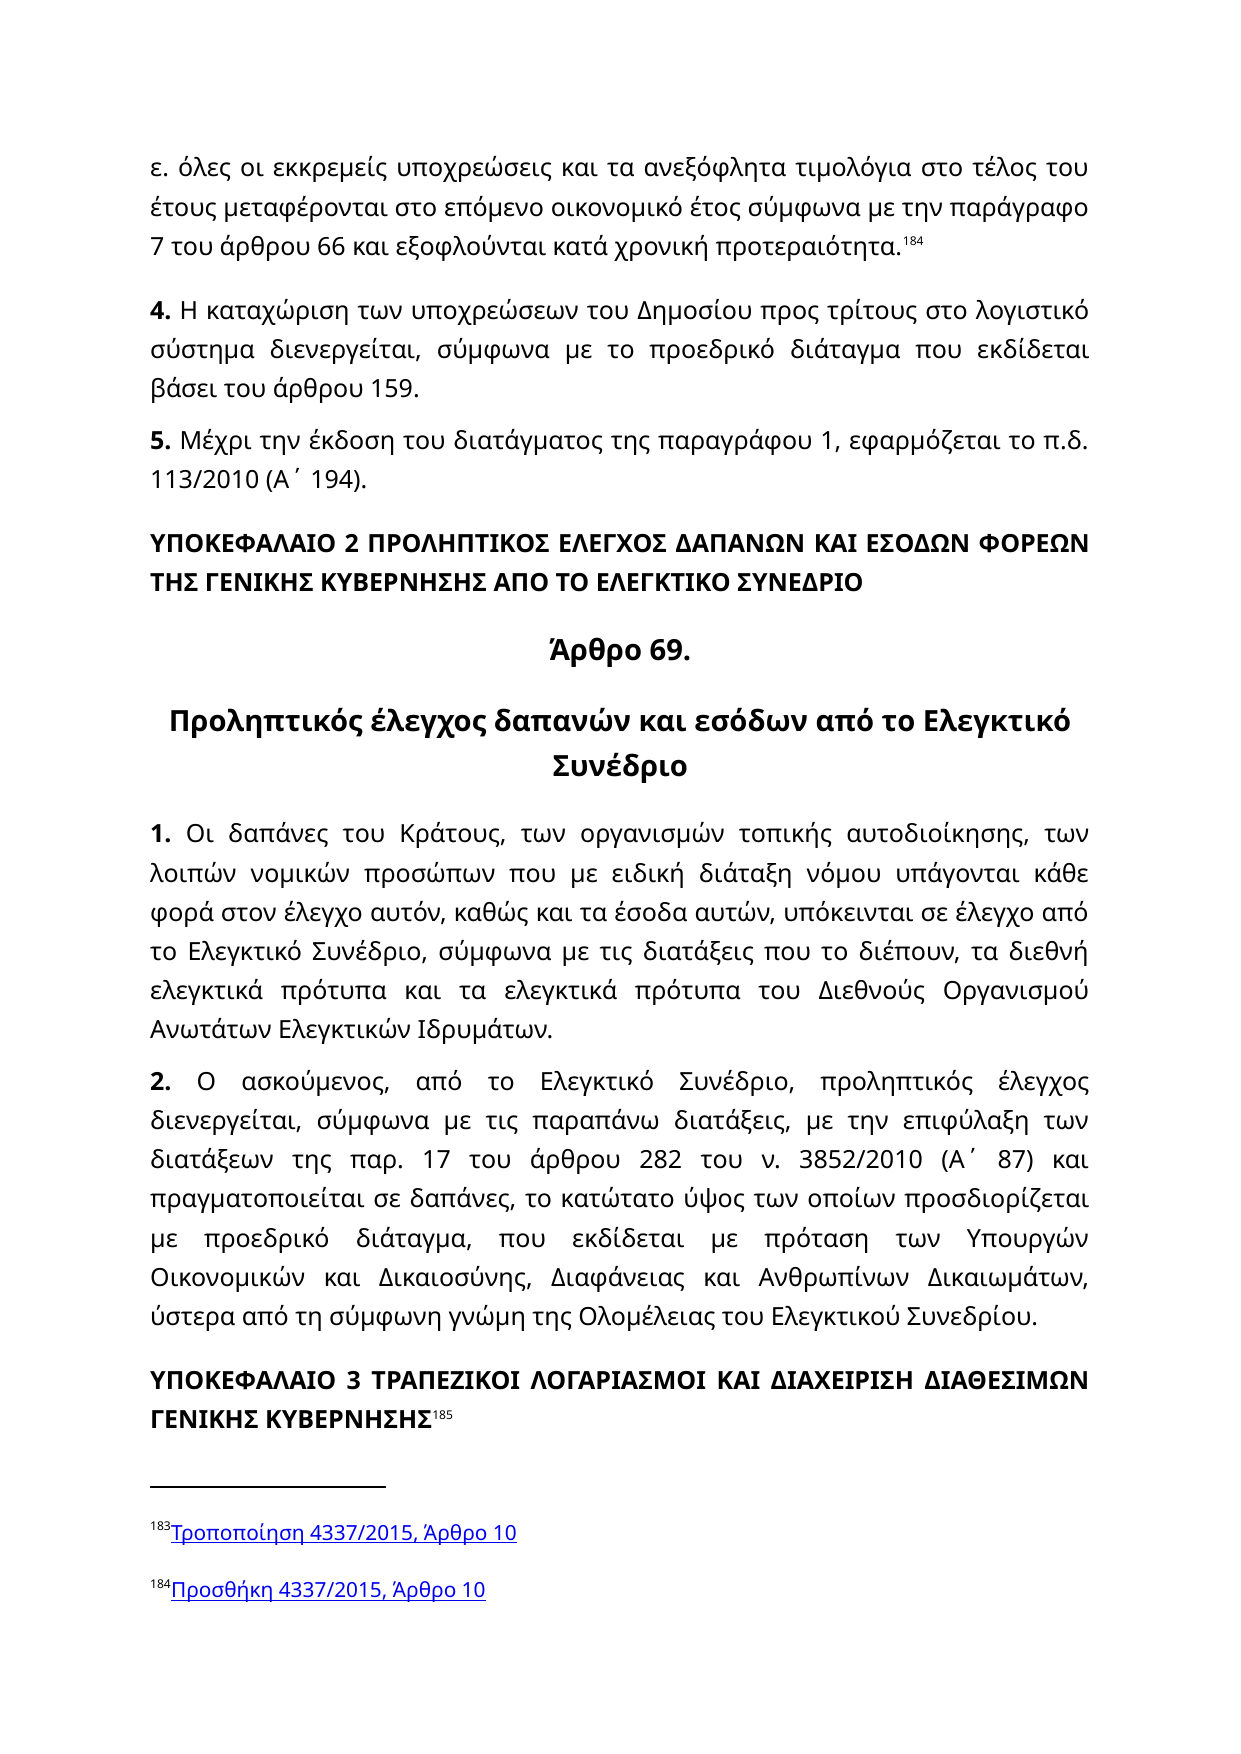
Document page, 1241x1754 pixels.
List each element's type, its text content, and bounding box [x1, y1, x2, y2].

text ΥΠΟΚΕΦΑΛΑΙΟ 2 ΠΡΟΛΗΠΤΙΚΟΣ ΕΛΕΓΧΟΣ ΔΑΠΑΝΩΝ ΚΑΙ ΕΣΟΔΩΝ ΦΟΡΕΩΝ ΤΗΣ ΓΕΝΙΚΗΣ ΚΥΒΕΡΝΗΣΗΣ ΑΠΟ ΤΟ ΕΛΕΓΚΤΙΚΟ ΣΥΝΕΔΡΙΟ [150, 526, 1090, 599]
subtitle Προληπτικός έλεγχος δαπανών και εσόδων από το Ελεγκτικό Συνέδριο [150, 700, 1090, 785]
subtitle Άρθρο 69. [150, 629, 1090, 669]
text Προσθήκη 4337/2015, Άρθρο 10 [150, 1576, 1090, 1604]
text 1. Οι δαπάνες του Κράτους, των οργανισμών τοπικής αυτοδιοίκησης, των λοιπών νομικών προσώπων που με ειδική διάταξη νόμου υπάγονται κάθε φορά στον έλεγχο αυτόν, καθώς και τα έσοδα αυτών, υπόκεινται σε έλεγχο από το Ελεγκτικό Συνέδριο, σύμφωνα με τις διατάξεις που το διέπουν, τα διεθνή ελεγκτικά πρότυπα και τα ελεγκτικά πρότυπα του Διεθνούς Οργανισμού Ανωτάτων Ελεγκτικών Ιδρυμάτων. [150, 816, 1090, 1046]
text ε. όλες οι εκκρεμείς υποχρεώσεις και τα ανεξόφλητα τιμολόγια στο τέλος του έτους μεταφέρονται στο επόμενο οικονομικό έτος σύμφωνα με την παράγραφο 7 του άρθρου 66 και εξοφλούνται κατά χρονική προτεραιότητα. [150, 150, 1090, 262]
text ΥΠΟΚΕΦΑΛΑΙΟ 3 ΤΡΑΠΕΖΙΚΟΙ ΛΟΓΑΡΙΑΣΜΟΙ ΚΑΙ ΔΙΑΧΕΙΡΙΣΗ ΔΙΑΘΕΣΙΜΩΝ ΓΕΝΙΚΗΣ ΚΥΒΕΡΝΗΣΗΣ [150, 1363, 1090, 1436]
text Τροποποίηση 4337/2015, Άρθρο 10 [150, 1518, 1090, 1546]
text 2. Ο ασκούμενος, από το Ελεγκτικό Συνέδριο, προληπτικός έλεγχος διενεργείται, σύμφωνα με τις παραπάνω διατάξεις, με την επιφύλαξη των διατάξεων της παρ. 17 του άρθρου 282 του ν. 3852/2010 (Α΄ 87) και πραγματοποιείται σε δαπάνες, το κατώτατο ύψος των οποίων προσδιορίζεται με προεδρικό διάταγμα, που εκδίδεται με πρόταση των Υπουργών Οικονομικών και Δικαιοσύνης, Διαφάνειας και Ανθρωπίνων Δικαιωμάτων, ύστερα από τη σύμφωνη γνώμη της Ολομέλειας του Ελεγκτικού Συνεδρίου. [150, 1063, 1090, 1333]
text 4. Η καταχώριση των υποχρεώσεων του Δημοσίου προς τρίτους στο λογιστικό σύστημα διενεργείται, σύμφωνα με το προεδρικό διάταγμα που εκδίδεται βάσει του άρθρου 159. [150, 292, 1090, 405]
text 5. Μέχρι την έκδοση του διατάγματος της παραγράφου 1, εφαρμόζεται το π.δ. 113/2010 (Α΄ 194). [150, 422, 1090, 496]
